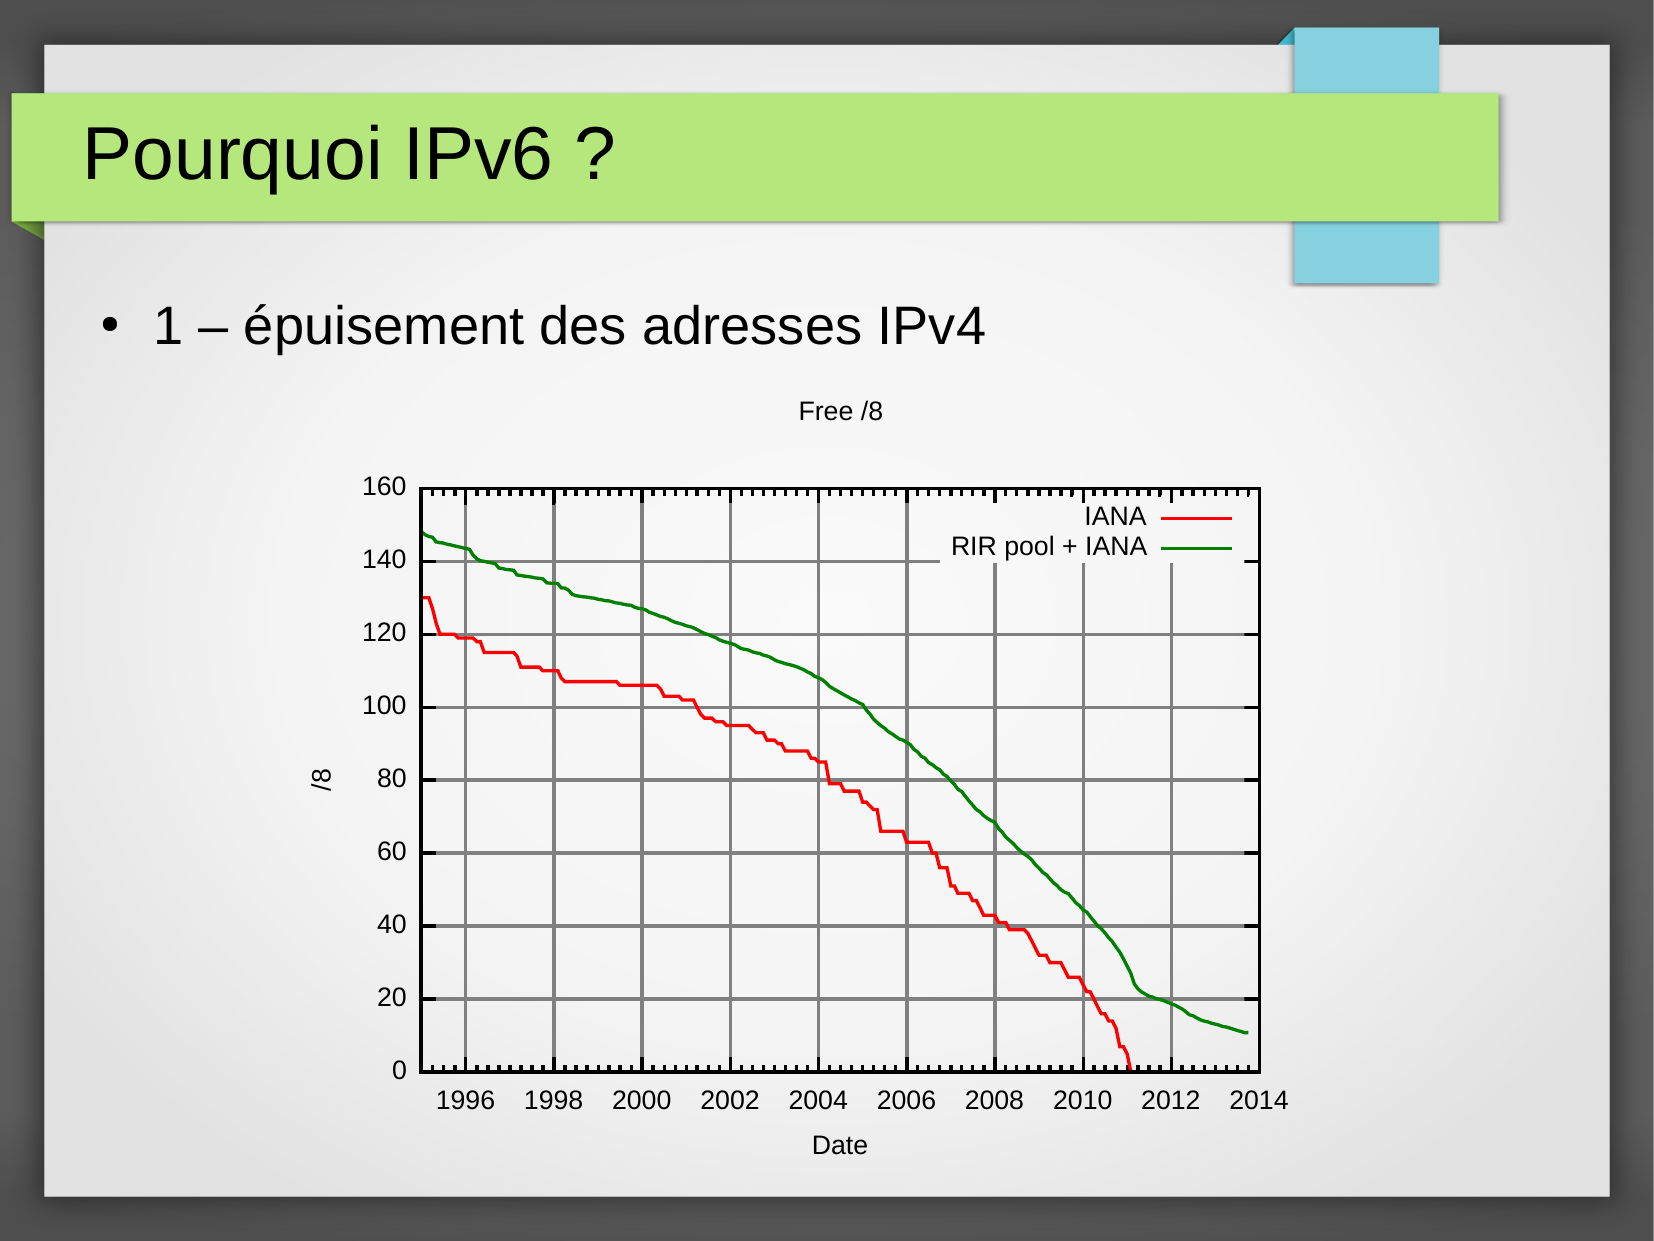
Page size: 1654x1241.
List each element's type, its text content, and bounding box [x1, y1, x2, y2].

title Pourquoi IPv6 ? [82, 94, 1264, 213]
picture [0, 0, 1654, 1241]
list 1 – épuisement des adresses IPv4 [82, 295, 1571, 1015]
